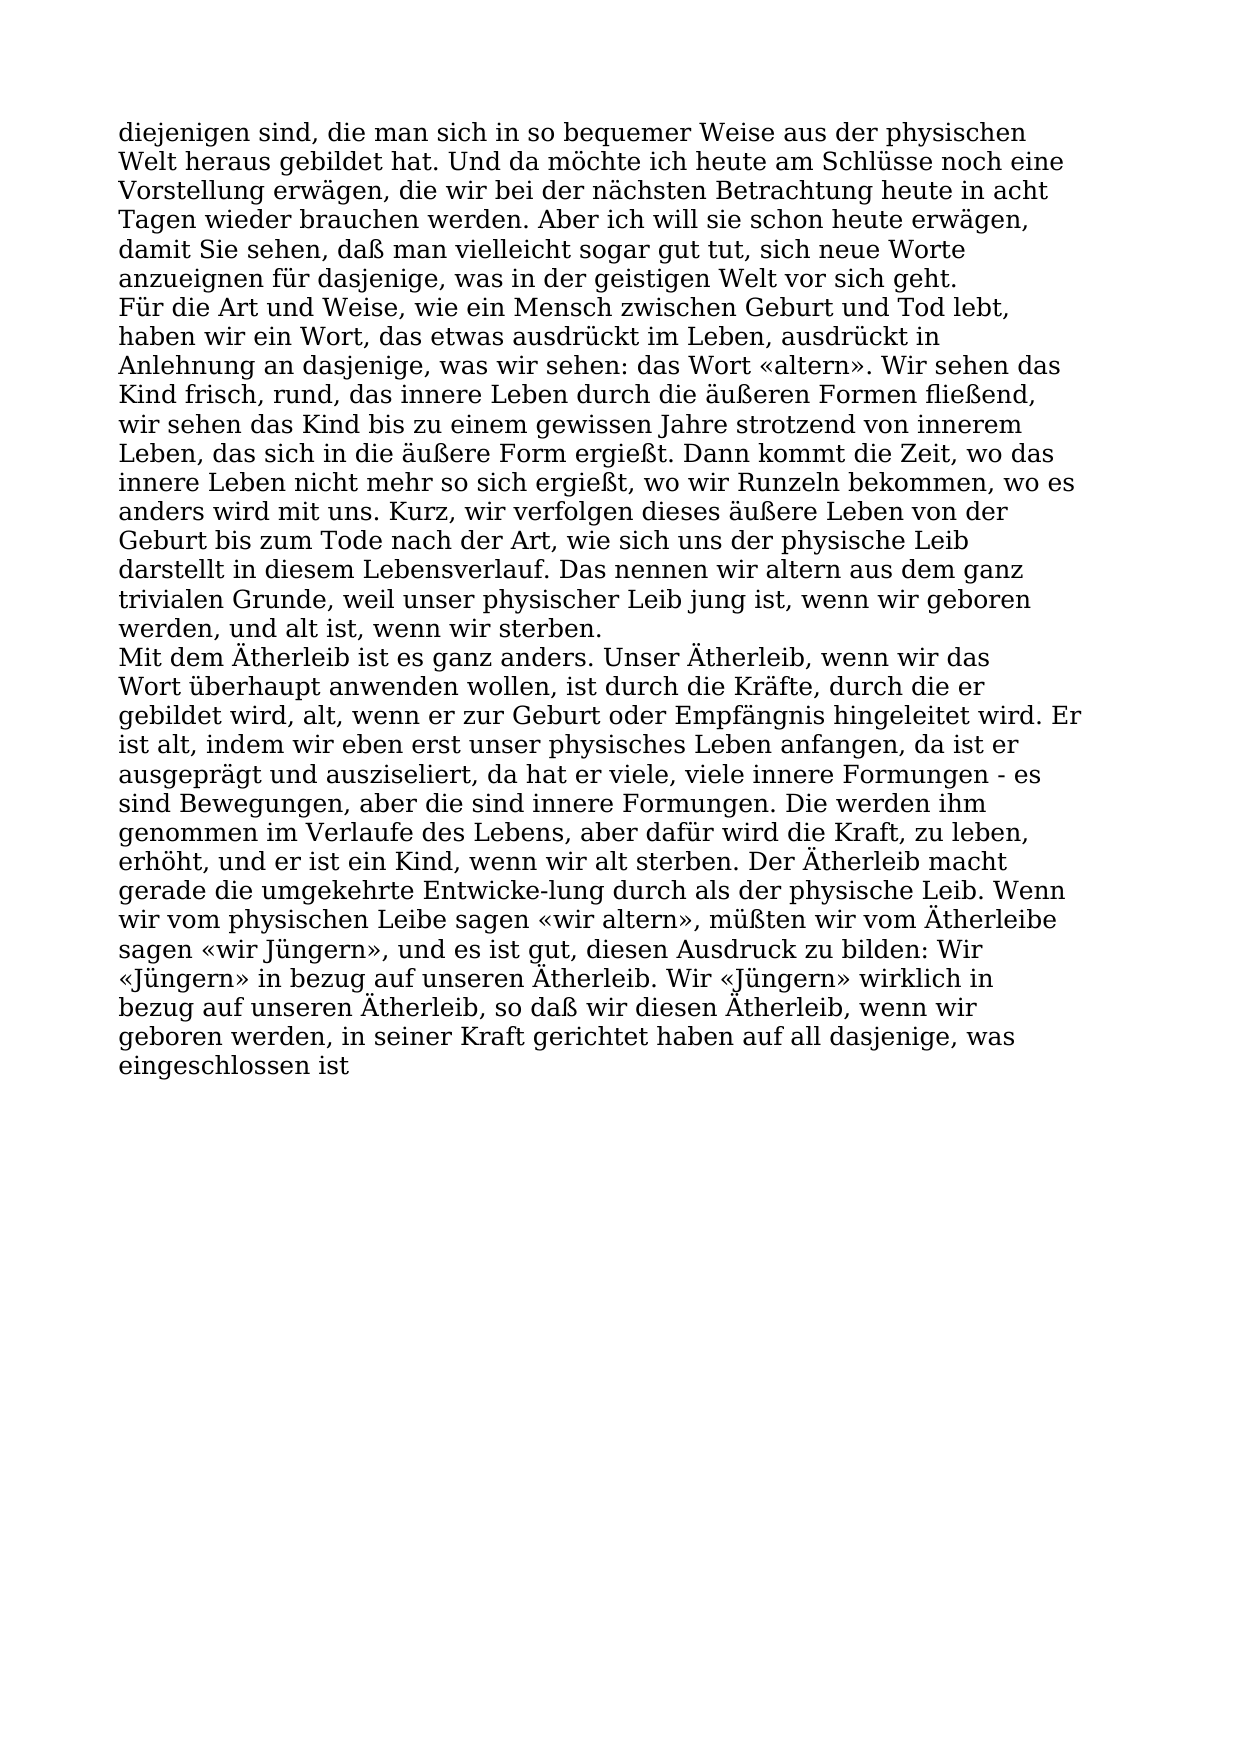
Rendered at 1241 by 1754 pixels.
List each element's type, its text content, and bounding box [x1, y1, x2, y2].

text ist alt, indem wir eben erst unser physisches Leben anfangen, da ist er [118, 731, 1122, 760]
text gebildet wird, alt, wenn er zur Geburt oder Empfängnis hingeleitet wird. Er [118, 701, 1122, 731]
text bezug auf unseren Ätherleib, so daß wir diesen Ätherleib, wenn wir [118, 993, 1122, 1022]
text wir vom physischen Leibe sagen «wir altern», müßten wir vom Ätherleibe [118, 906, 1122, 935]
text Kind frisch, rund, das innere Leben durch die äußeren Formen fließend, [118, 381, 1122, 410]
text sind Bewegungen, aber die sind innere Formungen. Die werden ihm [118, 789, 1122, 818]
text darstellt in diesem Lebensverlauf. Das nennen wir altern aus dem ganz [118, 556, 1122, 585]
text Leben, das sich in die äußere Form ergießt. Dann kommt die Zeit, wo das [118, 439, 1122, 468]
text diejenigen sind, die man sich in so bequemer Weise aus der physischen [118, 118, 1122, 147]
text sagen «wir Jüngern», und es ist gut, diesen Ausdruck zu bilden: Wir [118, 935, 1122, 964]
text anders wird mit uns. Kurz, wir verfolgen dieses äußere Leben von der [118, 497, 1122, 526]
text werden, und alt ist, wenn wir sterben. [118, 614, 1122, 643]
text wir sehen das Kind bis zu einem gewissen Jahre strotzend von innerem [118, 410, 1122, 439]
text haben wir ein Wort, das etwas ausdrückt im Leben, ausdrückt in [118, 322, 1122, 351]
text Anlehnung an dasjenige, was wir sehen: das Wort «altern». Wir sehen das [118, 351, 1122, 381]
text genommen im Verlaufe des Lebens, aber dafür wird die Kraft, zu leben, [118, 818, 1122, 847]
text eingeschlossen ist [118, 1051, 1122, 1081]
text gerade die umgekehrte Entwicke-lung durch als der physische Leib. Wenn [118, 876, 1122, 906]
text Tagen wieder brauchen werden. Aber ich will sie schon heute erwägen, [118, 206, 1122, 235]
text geboren werden, in seiner Kraft gerichtet haben auf all dasjenige, was [118, 1022, 1122, 1051]
text anzueignen für dasjenige, was in der geistigen Welt vor sich geht. [118, 264, 1122, 293]
text Welt heraus gebildet hat. Und da möchte ich heute am Schlüsse noch eine [118, 147, 1122, 176]
text innere Leben nicht mehr so sich ergießt, wo wir Runzeln bekommen, wo es [118, 468, 1122, 497]
text Vorstellung erwägen, die wir bei der nächsten Betrachtung heute in acht [118, 176, 1122, 206]
text erhöht, und er ist ein Kind, wenn wir alt sterben. Der Ätherleib macht [118, 847, 1122, 876]
text «Jüngern» in bezug auf unseren Ätherleib. Wir «Jüngern» wirklich in [118, 964, 1122, 993]
text ausgeprägt und ausziseliert, da hat er viele, viele innere Formungen - es [118, 760, 1122, 789]
text damit Sie sehen, daß man vielleicht sogar gut tut, sich neue Worte [118, 235, 1122, 264]
text Für die Art und Weise, wie ein Mensch zwischen Geburt und Tod lebt, [118, 293, 1122, 322]
text Geburt bis zum Tode nach der Art, wie sich uns der physische Leib [118, 526, 1122, 556]
text trivialen Grunde, weil unser physischer Leib jung ist, wenn wir geboren [118, 585, 1122, 614]
text Wort überhaupt anwenden wollen, ist durch die Kräfte, durch die er [118, 672, 1122, 701]
text Mit dem Ätherleib ist es ganz anders. Unser Ätherleib, wenn wir das [118, 643, 1122, 672]
